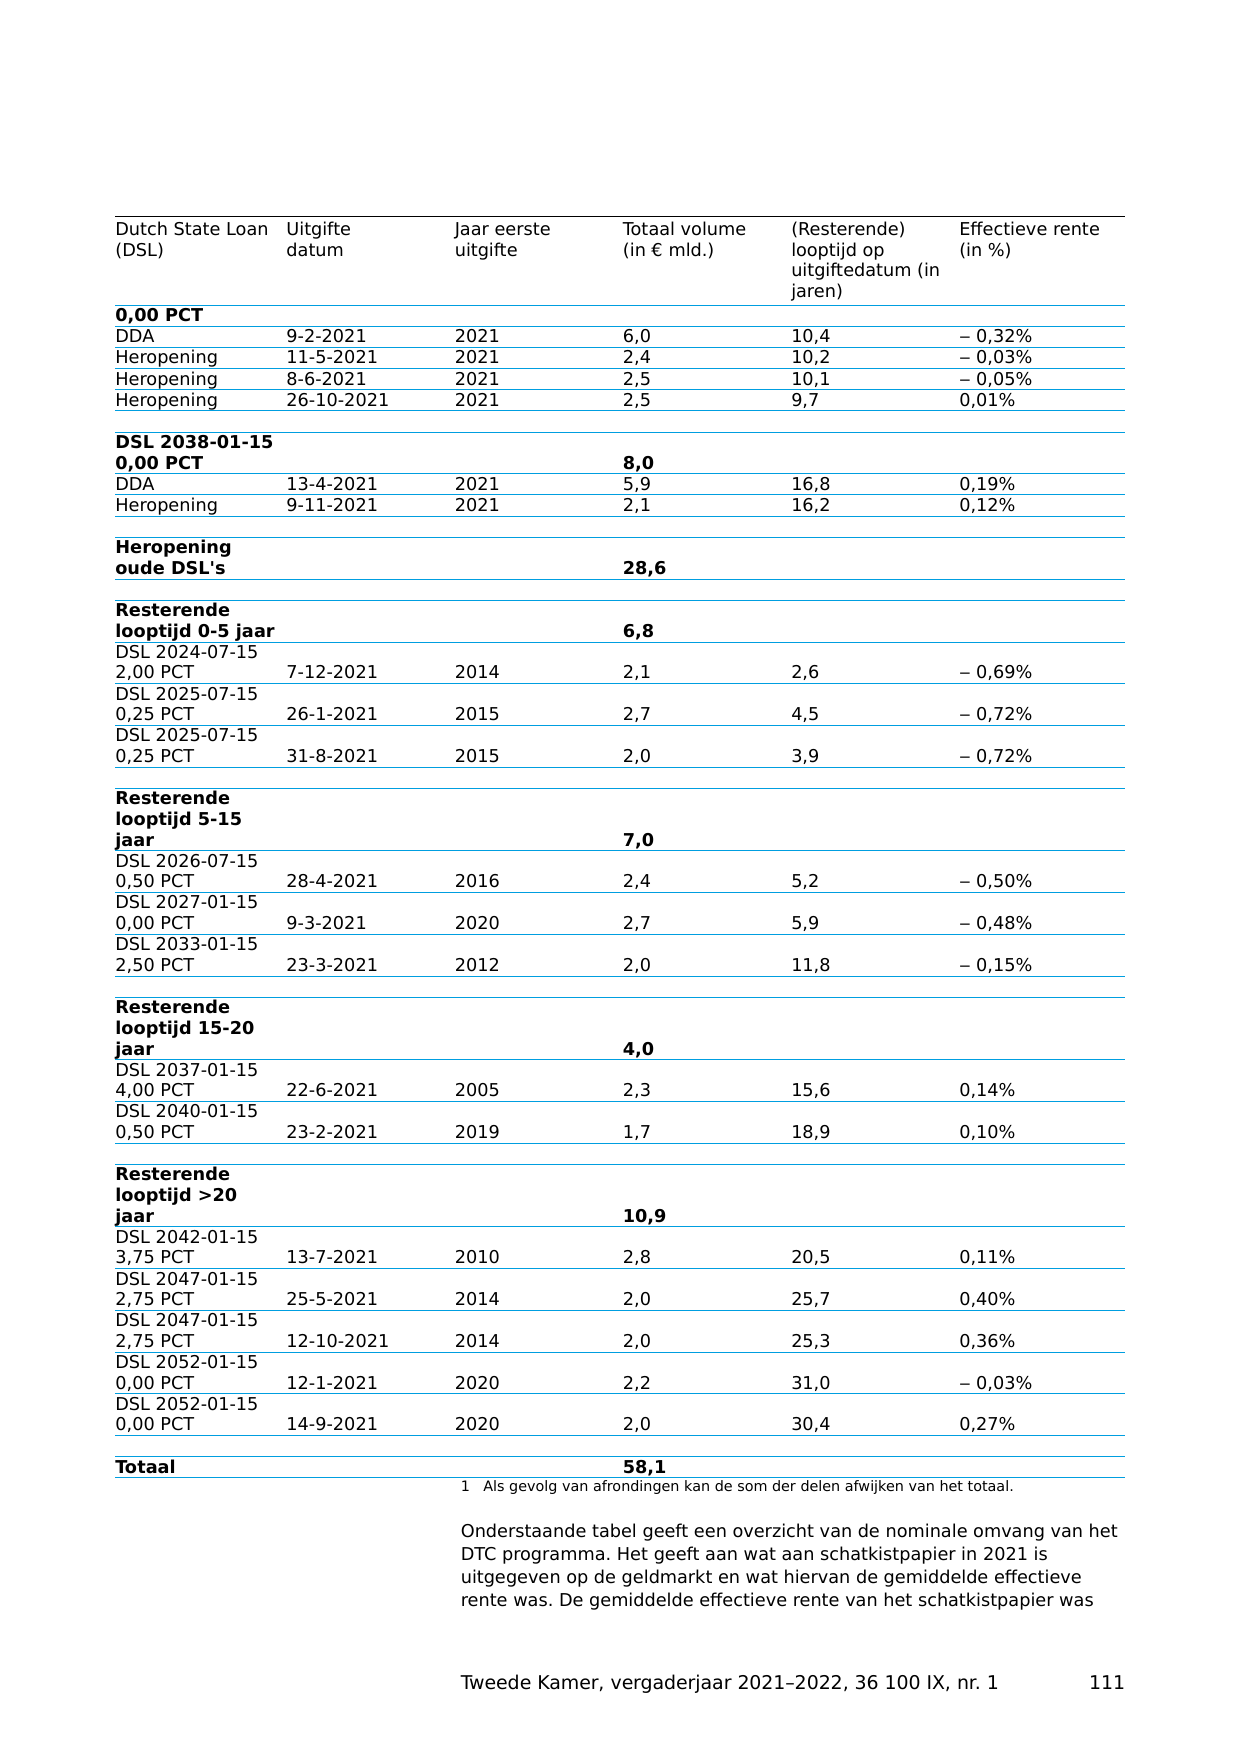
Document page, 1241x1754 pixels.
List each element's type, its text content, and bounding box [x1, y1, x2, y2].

table_cell [788, 411, 956, 431]
table_cell 10,4 [788, 327, 956, 347]
table_cell 2,0 [620, 1269, 788, 1310]
table_cell 2021 [452, 390, 620, 410]
table_cell [283, 1457, 452, 1477]
table_cell 1,7 [620, 1102, 788, 1143]
table_cell 0,40% [956, 1269, 1125, 1310]
table_header Tabel 41 Schulduitgifte op de kapitaalmarkt in 20211 [115, 191, 1125, 216]
table_cell [956, 1436, 1125, 1456]
table_cell [283, 1436, 452, 1456]
table_cell 8-6-2021 [283, 369, 452, 389]
table_cell 31,0 [788, 1353, 956, 1393]
table_cell 58,1 [620, 1457, 788, 1477]
table_cell DSL 2042-01-15 3,75 PCT [115, 1227, 283, 1268]
table_cell Resterende looptijd 15-20 jaar [115, 998, 283, 1059]
table_cell 30,4 [788, 1394, 956, 1435]
table_cell [283, 580, 452, 599]
table_cell 8,0 [620, 433, 788, 473]
table_cell 0,27% [956, 1394, 1125, 1435]
table_cell 4,0 [620, 998, 788, 1059]
table_cell DSL 2024-07-15 2,00 PCT [115, 643, 283, 683]
table_cell 2,1 [620, 495, 788, 516]
table_cell 2016 [452, 851, 620, 892]
table_cell 12-10-2021 [283, 1311, 452, 1351]
table_cell [788, 768, 956, 788]
table_cell 10,1 [788, 369, 956, 389]
table_cell [956, 411, 1125, 431]
table_cell [788, 789, 956, 850]
table_cell [283, 1165, 452, 1226]
table_cell ‒ 0,32% [956, 327, 1125, 347]
table_cell DSL 2047-01-15 2,75 PCT [115, 1269, 283, 1310]
table_cell 0,12% [956, 495, 1125, 516]
table_cell [956, 538, 1125, 578]
table_cell 26-10-2021 [283, 390, 452, 410]
table_cell [788, 977, 956, 997]
table_cell 2,0 [620, 935, 788, 976]
table_cell DSL 2052-01-15 0,00 PCT [115, 1353, 283, 1393]
table_cell Effectieve rente (in %) [956, 217, 1125, 304]
table_cell 26-1-2021 [283, 684, 452, 725]
table_cell 2012 [452, 935, 620, 976]
table_cell [620, 977, 788, 997]
table_cell [620, 1436, 788, 1456]
table_cell 25,3 [788, 1311, 956, 1351]
table_cell 2020 [452, 1394, 620, 1435]
table_cell 2014 [452, 1269, 620, 1310]
table_cell [452, 538, 620, 578]
table_cell 0,11% [956, 1227, 1125, 1268]
table_cell 28-4-2021 [283, 851, 452, 892]
table_cell ‒ 0,03% [956, 1353, 1125, 1393]
table_cell Heropening [115, 390, 283, 410]
table_cell 2,6 [788, 643, 956, 683]
table_cell Dutch State Loan (DSL) [115, 217, 283, 304]
table_cell ‒ 0,48% [956, 893, 1125, 934]
table_cell [788, 517, 956, 537]
table_cell 9-11-2021 [283, 495, 452, 516]
table_cell 2,5 [620, 369, 788, 389]
table_cell 20,5 [788, 1227, 956, 1268]
table_cell 2,0 [620, 1311, 788, 1351]
table_cell 15,6 [788, 1060, 956, 1101]
table_cell 2019 [452, 1102, 620, 1143]
table_cell DSL 2025-07-15 0,25 PCT [115, 684, 283, 725]
table_cell 0,14% [956, 1060, 1125, 1101]
table_cell 25-5-2021 [283, 1269, 452, 1310]
table_cell 9-2-2021 [283, 327, 452, 347]
table_cell Resterende looptijd 5-15 jaar [115, 789, 283, 850]
table_cell 2,7 [620, 684, 788, 725]
table_cell DDA [115, 474, 283, 494]
table_cell [452, 411, 620, 431]
table_cell 2,4 [620, 348, 788, 368]
table_cell [956, 433, 1125, 473]
table_cell 9-3-2021 [283, 893, 452, 934]
table_cell [956, 1457, 1125, 1477]
table_cell [788, 306, 956, 326]
table_cell [956, 977, 1125, 997]
table_cell [283, 411, 452, 431]
table_cell 10,9 [620, 1165, 788, 1226]
table_cell 2015 [452, 726, 620, 767]
table_cell 2,4 [620, 851, 788, 892]
table_cell [452, 789, 620, 850]
table_cell [620, 1144, 788, 1164]
table_cell 5,9 [620, 474, 788, 494]
table_cell [283, 768, 452, 788]
table_cell 2021 [452, 495, 620, 516]
table_cell Heropening [115, 348, 283, 368]
table_cell Resterende looptijd 0-5 jaar [115, 601, 283, 641]
table_cell 2014 [452, 643, 620, 683]
table_cell [788, 1144, 956, 1164]
table_cell DSL 2026-07-15 0,50 PCT [115, 851, 283, 892]
table_cell 2,8 [620, 1227, 788, 1268]
table_cell 11-5-2021 [283, 348, 452, 368]
table_cell (Resterende) looptijd op uitgiftedatum (in jaren) [788, 217, 956, 304]
table_cell [283, 998, 452, 1059]
table_cell 2014 [452, 1311, 620, 1351]
table_cell 2021 [452, 369, 620, 389]
table_cell Totaal [115, 1457, 283, 1477]
table_cell [788, 998, 956, 1059]
table_cell [956, 601, 1125, 641]
table_cell [283, 306, 452, 326]
table_cell 14-9-2021 [283, 1394, 452, 1435]
table_cell 3,9 [788, 726, 956, 767]
table_cell [620, 517, 788, 537]
table_cell 7-12-2021 [283, 643, 452, 683]
table_cell 16,2 [788, 495, 956, 516]
table_cell 31-8-2021 [283, 726, 452, 767]
table_cell DSL 2027-01-15 0,00 PCT [115, 893, 283, 934]
table_cell [452, 768, 620, 788]
table_cell 2021 [452, 327, 620, 347]
table_cell [115, 768, 283, 788]
table_cell [956, 580, 1125, 599]
table_cell 2020 [452, 1353, 620, 1393]
table_cell 2021 [452, 348, 620, 368]
table_cell [452, 601, 620, 641]
table_cell [620, 306, 788, 326]
table_cell [283, 789, 452, 850]
table_cell 2010 [452, 1227, 620, 1268]
table_cell [620, 768, 788, 788]
table_cell [283, 433, 452, 473]
table_cell [115, 411, 283, 431]
table_cell Heropening [115, 369, 283, 389]
table_cell ‒ 0,03% [956, 348, 1125, 368]
table_cell [788, 1457, 956, 1477]
table_cell [452, 306, 620, 326]
table_cell DSL 2040-01-15 0,50 PCT [115, 1102, 283, 1143]
table_cell [956, 517, 1125, 537]
table_cell [956, 789, 1125, 850]
table_cell [956, 306, 1125, 326]
table_cell 2020 [452, 893, 620, 934]
table_cell 22-6-2021 [283, 1060, 452, 1101]
table_cell [956, 1165, 1125, 1226]
list Als gevolg van afrondingen kan de som der delen afwijken van het totaal. [461, 1478, 1125, 1494]
table_cell Resterende looptijd >20 jaar [115, 1165, 283, 1226]
table_cell DSL 2052-01-15 0,00 PCT [115, 1394, 283, 1435]
table_cell [283, 538, 452, 578]
table_cell [115, 1144, 283, 1164]
table_cell [788, 1165, 956, 1226]
table_cell 16,8 [788, 474, 956, 494]
table_cell Jaar eerste uitgifte [452, 217, 620, 304]
table_cell 23-3-2021 [283, 935, 452, 976]
table_cell 2,5 [620, 390, 788, 410]
table_cell [115, 977, 283, 997]
table_cell 10,2 [788, 348, 956, 368]
table_cell 2,0 [620, 1394, 788, 1435]
table_cell DDA [115, 327, 283, 347]
table_cell [452, 1457, 620, 1477]
table_cell DSL 2025-07-15 0,25 PCT [115, 726, 283, 767]
table_cell [283, 1144, 452, 1164]
table_cell [788, 538, 956, 578]
table_cell [452, 1436, 620, 1456]
table_cell [956, 1144, 1125, 1164]
table_cell 13-4-2021 [283, 474, 452, 494]
table_cell ‒ 0,15% [956, 935, 1125, 976]
table_cell ‒ 0,69% [956, 643, 1125, 683]
table_cell 28,6 [620, 538, 788, 578]
table_cell 23-2-2021 [283, 1102, 452, 1143]
table_cell [452, 517, 620, 537]
text Onderstaande tabel geeft een overzicht van de nominale omvang van het DTC programma. Het geeft aan wat aan schatkistpapier in 2021 is uitgegeven op de geldmarkt en wat hiervan de gemiddelde effectieve rente was. De gemiddelde effectieve rente van het schatkistpapier was [461, 1519, 1125, 1611]
table_cell [452, 1165, 620, 1226]
table_cell 6,0 [620, 327, 788, 347]
table_cell DSL 2033-01-15 2,50 PCT [115, 935, 283, 976]
table_cell 2021 [452, 474, 620, 494]
table_cell 13-7-2021 [283, 1227, 452, 1268]
table_cell 12-1-2021 [283, 1353, 452, 1393]
table_cell ‒ 0,05% [956, 369, 1125, 389]
table_cell 11,8 [788, 935, 956, 976]
table_cell DSL 2037-01-15 4,00 PCT [115, 1060, 283, 1101]
table_cell [283, 977, 452, 997]
table_cell 2,1 [620, 643, 788, 683]
table_cell [788, 1436, 956, 1456]
table_cell [956, 998, 1125, 1059]
table_cell [788, 580, 956, 599]
table_cell [283, 601, 452, 641]
table_cell [620, 580, 788, 599]
table_cell [788, 433, 956, 473]
table_cell Totaal volume (in € mld.) [620, 217, 788, 304]
table_cell 9,7 [788, 390, 956, 410]
table_cell Uitgifte datum [283, 217, 452, 304]
table_cell [452, 1144, 620, 1164]
table_cell ‒ 0,50% [956, 851, 1125, 892]
table_cell [115, 580, 283, 599]
table_cell 2005 [452, 1060, 620, 1101]
table_cell DSL 2038-01-15 0,00 PCT [115, 433, 283, 473]
table_cell [452, 580, 620, 599]
table_cell [283, 517, 452, 537]
table_cell 4,5 [788, 684, 956, 725]
table_cell [452, 433, 620, 473]
table_cell 2,7 [620, 893, 788, 934]
table_cell 0,10% [956, 1102, 1125, 1143]
table_cell 0,36% [956, 1311, 1125, 1351]
table_cell 5,2 [788, 851, 956, 892]
table_cell Heropening oude DSL's [115, 538, 283, 578]
table_cell 2015 [452, 684, 620, 725]
table_cell 7,0 [620, 789, 788, 850]
table_cell 2,2 [620, 1353, 788, 1393]
table_cell ‒ 0,72% [956, 726, 1125, 767]
table_cell 5,9 [788, 893, 956, 934]
table_cell 0,00 PCT [115, 306, 283, 326]
table_cell [956, 768, 1125, 788]
table_cell 6,8 [620, 601, 788, 641]
table_cell [115, 517, 283, 537]
table_cell [620, 411, 788, 431]
table_cell 2,3 [620, 1060, 788, 1101]
table_cell Heropening [115, 495, 283, 516]
table_cell [452, 977, 620, 997]
table_cell 18,9 [788, 1102, 956, 1143]
table_cell 0,19% [956, 474, 1125, 494]
table_cell 2,0 [620, 726, 788, 767]
table_cell ‒ 0,72% [956, 684, 1125, 725]
table_cell [115, 1436, 283, 1456]
table_cell 25,7 [788, 1269, 956, 1310]
table_cell DSL 2047-01-15 2,75 PCT [115, 1311, 283, 1351]
table_cell 0,01% [956, 390, 1125, 410]
table_cell [788, 601, 956, 641]
table_cell [452, 998, 620, 1059]
